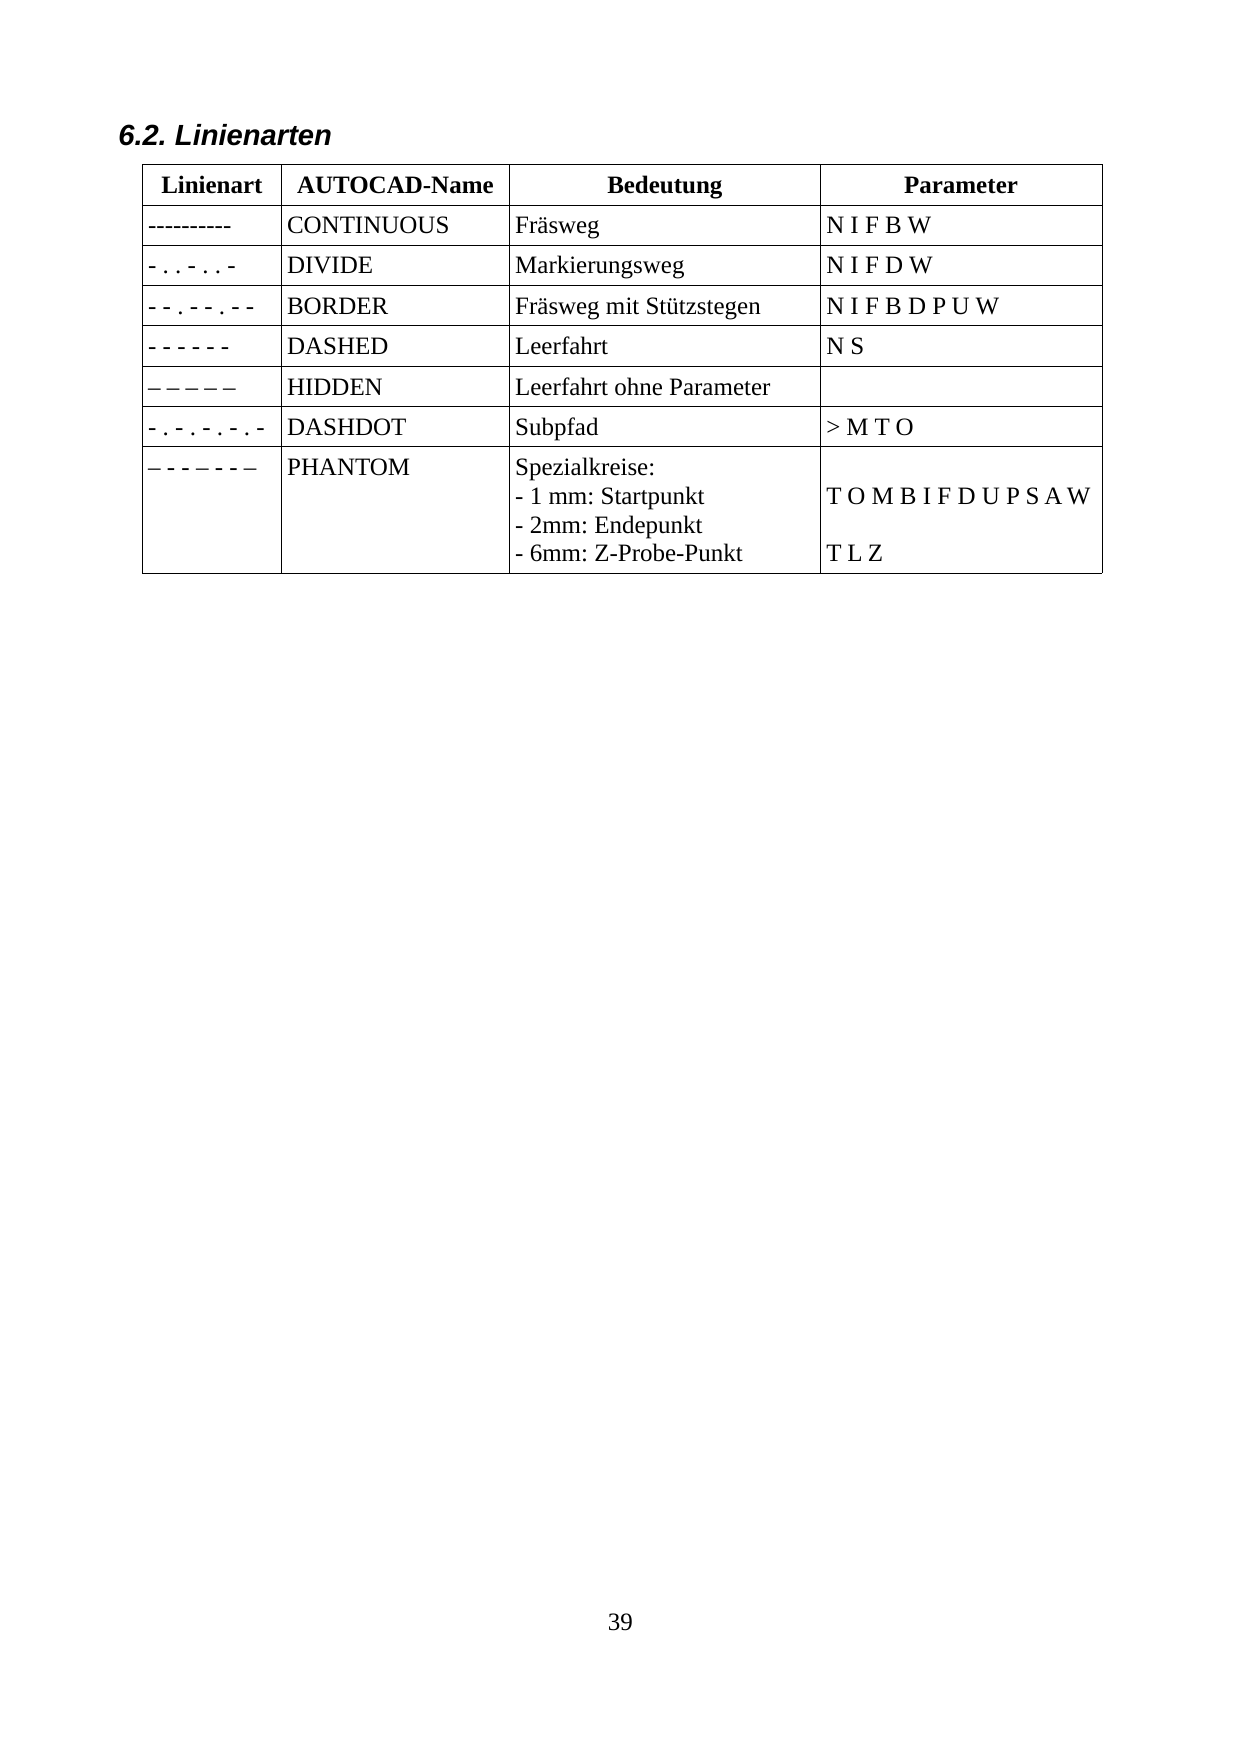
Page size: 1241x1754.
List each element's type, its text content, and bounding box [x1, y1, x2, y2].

table_cell - . . - . . - [143, 246, 281, 285]
table_cell N I F B W [821, 206, 1102, 245]
table_header AUTOCAD-Name [282, 165, 509, 204]
table_cell Leerfahrt ohne Parameter [510, 367, 820, 406]
table_cell T O M B I F D U P S A W T L Z [821, 447, 1102, 573]
table_cell Subpfad [510, 407, 820, 446]
table_cell [821, 367, 1102, 406]
table_cell Fräsweg mit Stützstegen [510, 286, 820, 325]
table_cell HIDDEN [282, 367, 509, 406]
table_cell > M T O [821, 407, 1102, 446]
table_cell ---------- [143, 206, 281, 245]
table_cell - - - - - - [143, 326, 281, 366]
table_cell – - - – - - – [143, 447, 281, 573]
table_header Bedeutung [510, 165, 820, 204]
table_cell - . - . - . - . - [143, 407, 281, 446]
table_cell DASHED [282, 326, 509, 366]
table_cell - - . - - . - - [143, 286, 281, 325]
table_header Linienart [143, 165, 281, 204]
table_cell CONTINUOUS [282, 206, 509, 245]
table_cell – – – – – [143, 367, 281, 406]
table_cell DASHDOT [282, 407, 509, 446]
table_cell N I F B D P U W [821, 286, 1102, 325]
table_cell DIVIDE [282, 246, 509, 285]
table_cell PHANTOM [282, 447, 509, 573]
subtitle 6.2. Linienarten [118, 118, 1122, 152]
table_cell Markierungsweg [510, 246, 820, 285]
table_cell Spezialkreise: - 1 mm: Startpunkt - 2mm: Endepunkt - 6mm: Z-Probe-Punkt [510, 447, 820, 573]
table_cell N S [821, 326, 1102, 366]
table_cell Leerfahrt [510, 326, 820, 366]
table_cell BORDER [282, 286, 509, 325]
table_cell N I F D W [821, 246, 1102, 285]
table_header Parameter [821, 165, 1102, 204]
table_cell Fräsweg [510, 206, 820, 245]
